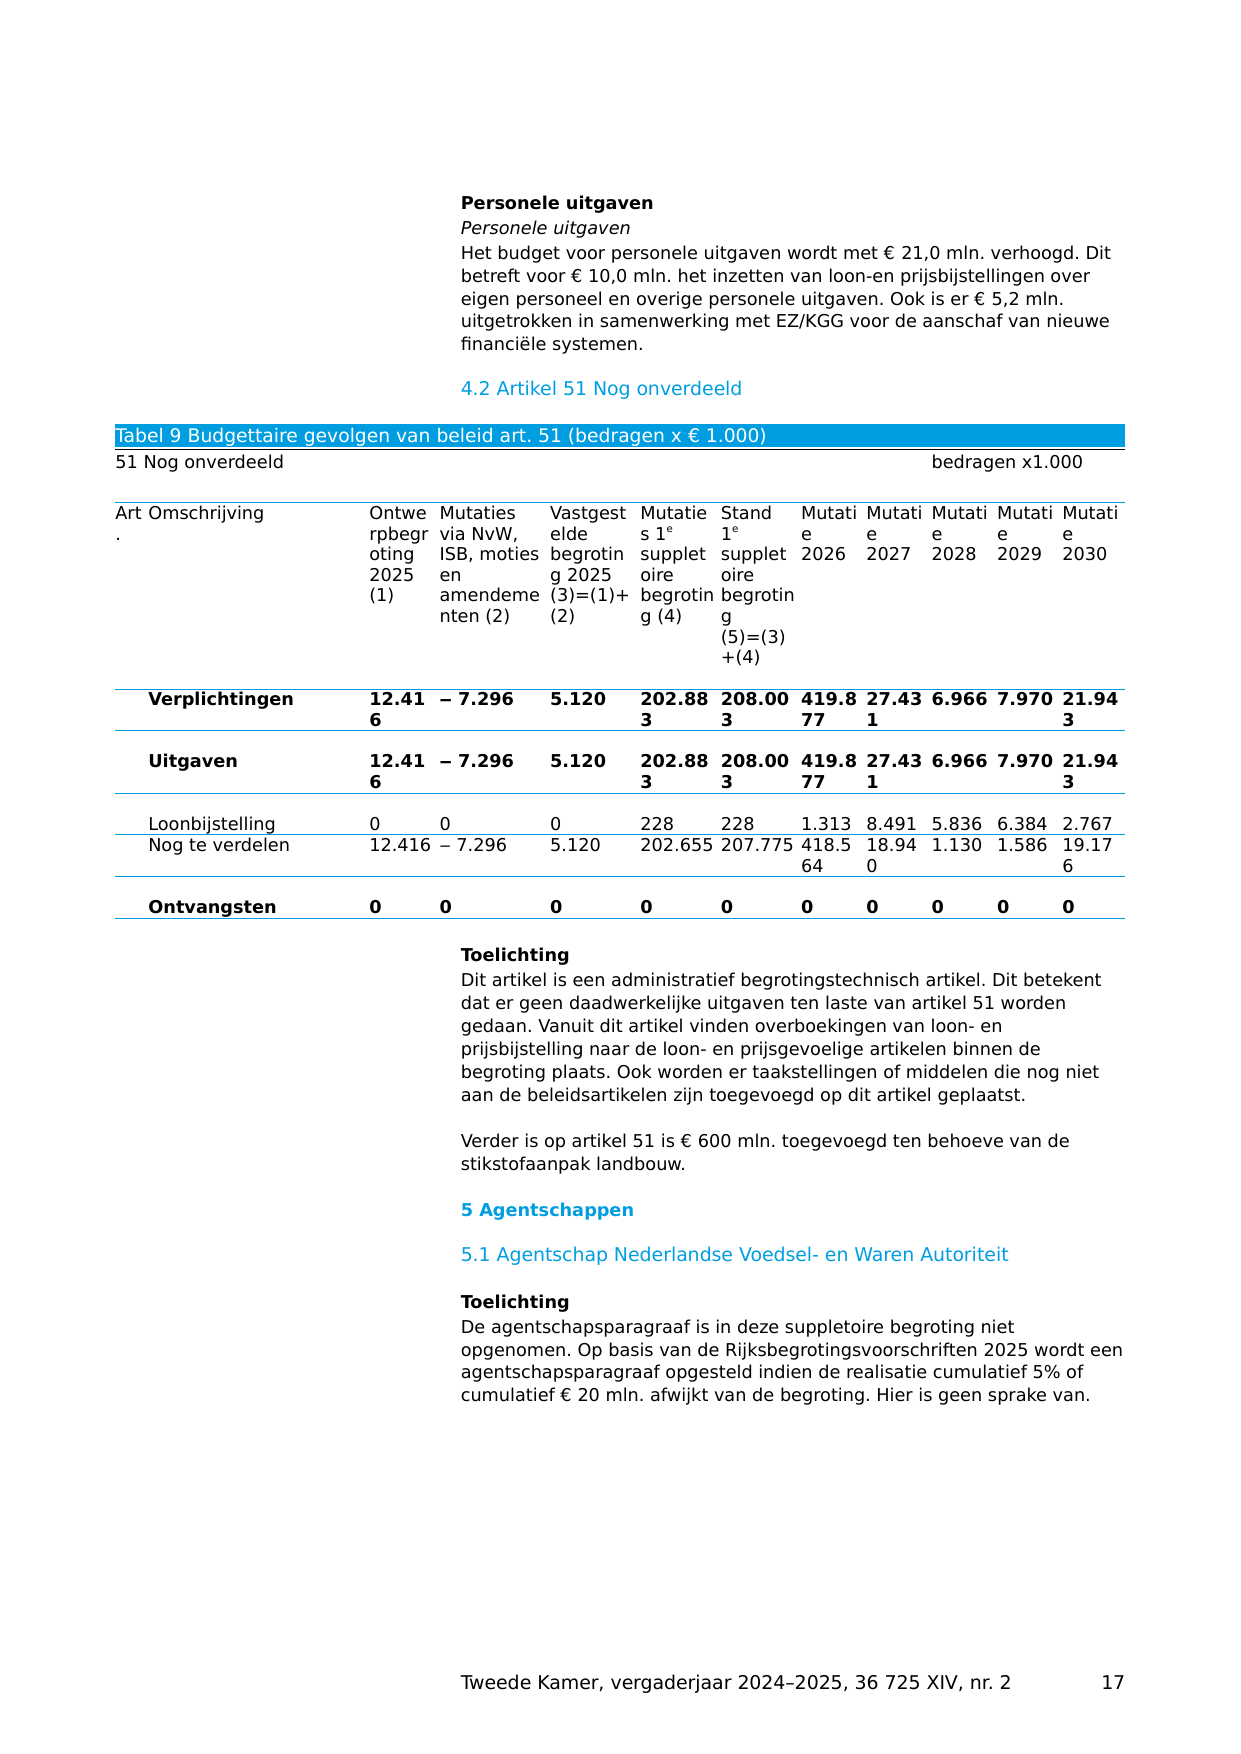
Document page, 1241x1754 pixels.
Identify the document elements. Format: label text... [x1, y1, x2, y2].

table_cell 202.883 [637, 690, 718, 730]
table_cell 228 [718, 814, 798, 834]
table_cell 0 [718, 897, 798, 918]
table_cell 419.877 [798, 751, 863, 793]
table_cell 1.586 [994, 835, 1059, 876]
table_cell 228 [637, 814, 718, 834]
table_cell 0 [366, 897, 436, 918]
table_cell 27.431 [863, 751, 928, 793]
table_cell 12.416 [366, 751, 436, 793]
table_cell Mutatie 2027 [863, 503, 928, 668]
table_cell Nog te verdelen [145, 835, 366, 876]
table_cell [547, 731, 637, 751]
table_cell 5.120 [547, 835, 637, 876]
table_cell [115, 751, 145, 793]
table_cell Mutaties via NvW, ISB, moties en amendementen (2) [436, 503, 547, 668]
table_cell 0 [929, 897, 994, 918]
table_cell Ontwerpbegroting 2025 (1) [366, 503, 436, 668]
table_cell [115, 835, 145, 876]
table_cell 6.384 [994, 814, 1059, 834]
table_cell ‒ 7.296 [436, 751, 547, 793]
table_cell 1.130 [929, 835, 994, 876]
table_cell [637, 794, 718, 814]
table_cell 21.943 [1059, 690, 1125, 730]
text Dit artikel is een administratief begrotingstechnisch artikel. Dit betekent dat er geen daadwerkelijke uitgaven ten laste van artikel 51 worden gedaan. Vanuit dit artikel vinden overboekingen van loon- en prijsbijstelling naar de loon- en prijsgevoelige artikelen binnen de begroting plaats. Ook worden er taakstellingen of middelen die nog niet aan de beleidsartikelen zijn toegevoegd op dit artikel geplaatst. [461, 968, 1125, 1106]
table_cell [547, 794, 637, 814]
table_cell 208.003 [718, 751, 798, 793]
text Personele uitgaven [461, 216, 1125, 239]
table_cell bedragen x1.000 [929, 450, 1125, 476]
table_cell [994, 877, 1059, 897]
table_cell 1.313 [798, 814, 863, 834]
table_cell Mutatie 2030 [1059, 503, 1125, 668]
table_cell [718, 877, 798, 897]
table_cell 202.883 [637, 751, 718, 793]
table_cell 202.655 [637, 835, 718, 876]
table_cell Uitgaven [145, 751, 366, 793]
table_cell 0 [366, 814, 436, 834]
table_cell [115, 794, 145, 814]
table_cell [929, 731, 994, 751]
table_cell [115, 897, 145, 918]
table_cell [994, 794, 1059, 814]
table_cell 6.966 [929, 690, 994, 730]
table_cell 19.176 [1059, 835, 1125, 876]
table_cell Stand 1e suppletoire begroting (5)=(3)+(4) [718, 503, 798, 668]
text Het budget voor personele uitgaven wordt met € 21,0 mln. verhoogd. Dit betreft voor € 10,0 mln. het inzetten van loon-en prijsbijstellingen over eigen personeel en overige personele uitgaven. Ook is er € 5,2 mln. uitgetrokken in samenwerking met EZ/KGG voor de aanschaf van nieuwe financiële systemen. [461, 241, 1125, 355]
table_cell 2.767 [1059, 814, 1125, 834]
table_cell [145, 794, 366, 814]
table_cell [115, 476, 1125, 502]
table_cell 5.836 [929, 814, 994, 834]
table_cell Verplichtingen [145, 690, 366, 730]
table_cell 0 [798, 897, 863, 918]
table_cell 0 [547, 897, 637, 918]
table_cell [863, 794, 928, 814]
table_cell 208.003 [718, 690, 798, 730]
title 4.2 Artikel 51 Nog onverdeeld [461, 378, 1125, 400]
text Toelichting [461, 1290, 1125, 1313]
table_cell 21.943 [1059, 751, 1125, 793]
table_cell 51 Nog onverdeeld [115, 450, 928, 476]
table_cell 6.966 [929, 751, 994, 793]
table_cell [1059, 731, 1125, 751]
table_cell 7.970 [994, 751, 1059, 793]
text De agentschapsparagraaf is in deze suppletoire begroting niet opgenomen. Op basis van de Rĳksbegrotingsvoorschriften 2025 wordt een agentschapsparagraaf opgesteld indien de realisatie cumulatief 5% of cumulatief € 20 mln. afwĳkt van de begroting. Hier is geen sprake van. [461, 1315, 1125, 1406]
table_cell [929, 794, 994, 814]
table_cell [366, 731, 436, 751]
table_cell Mutatie 2028 [929, 503, 994, 668]
table_cell [798, 731, 863, 751]
table_cell [994, 731, 1059, 751]
table_cell [637, 877, 718, 897]
table_cell [863, 877, 928, 897]
table_cell Mutatie 2026 [798, 503, 863, 668]
table_cell Ontvangsten [145, 897, 366, 918]
table_cell 0 [436, 814, 547, 834]
table_cell 0 [994, 897, 1059, 918]
table_cell [115, 877, 145, 897]
table_cell [798, 877, 863, 897]
table_cell 12.416 [366, 690, 436, 730]
table_cell [115, 814, 145, 834]
table_cell 12.416 [366, 835, 436, 876]
table_cell ‒ 7.296 [436, 835, 547, 876]
table_cell ‒ 7.296 [436, 690, 547, 730]
table_cell Mutaties 1e suppletoire begroting (4) [637, 503, 718, 668]
table_cell Vastgestelde begroting 2025 (3)=(1)+(2) [547, 503, 637, 668]
table_cell 0 [1059, 897, 1125, 918]
table_cell [798, 794, 863, 814]
table_cell [366, 877, 436, 897]
table_cell [115, 668, 1125, 688]
table_cell 27.431 [863, 690, 928, 730]
table_cell 419.877 [798, 690, 863, 730]
table_cell [145, 877, 366, 897]
table_cell Omschrijving [145, 503, 366, 668]
table_cell 0 [436, 897, 547, 918]
table_cell [1059, 794, 1125, 814]
title 5 Agentschappen [461, 1198, 1125, 1221]
table_cell 207.775 [718, 835, 798, 876]
table_cell [115, 731, 145, 751]
table_cell 0 [863, 897, 928, 918]
table_cell [436, 731, 547, 751]
table_cell Loonbijstelling [145, 814, 366, 834]
table_cell 5.120 [547, 751, 637, 793]
table_cell Art. [115, 503, 145, 668]
table_cell Mutatie 2029 [994, 503, 1059, 668]
title 5.1 Agentschap Nederlandse Voedsel- en Waren Autoriteit [461, 1244, 1125, 1266]
text Verder is op artikel 51 is € 600 mln. toegevoegd ten behoeve van de stikstofaanpak landbouw. [461, 1129, 1125, 1175]
table_cell [863, 731, 928, 751]
table_cell [366, 794, 436, 814]
table_cell 18.940 [863, 835, 928, 876]
text Toelichting [461, 943, 1125, 966]
table_cell [929, 877, 994, 897]
table_cell [436, 877, 547, 897]
text Personele uitgaven [461, 191, 1125, 214]
table_cell 5.120 [547, 690, 637, 730]
table_cell 7.970 [994, 690, 1059, 730]
table_cell [115, 690, 145, 730]
table_cell [145, 731, 366, 751]
table_cell 8.491 [863, 814, 928, 834]
table_cell 418.564 [798, 835, 863, 876]
table_cell [637, 731, 718, 751]
table_cell 0 [547, 814, 637, 834]
table_cell [436, 794, 547, 814]
table_cell [718, 731, 798, 751]
table_cell 0 [637, 897, 718, 918]
table_cell [547, 877, 637, 897]
table_cell [718, 794, 798, 814]
table_cell [1059, 877, 1125, 897]
